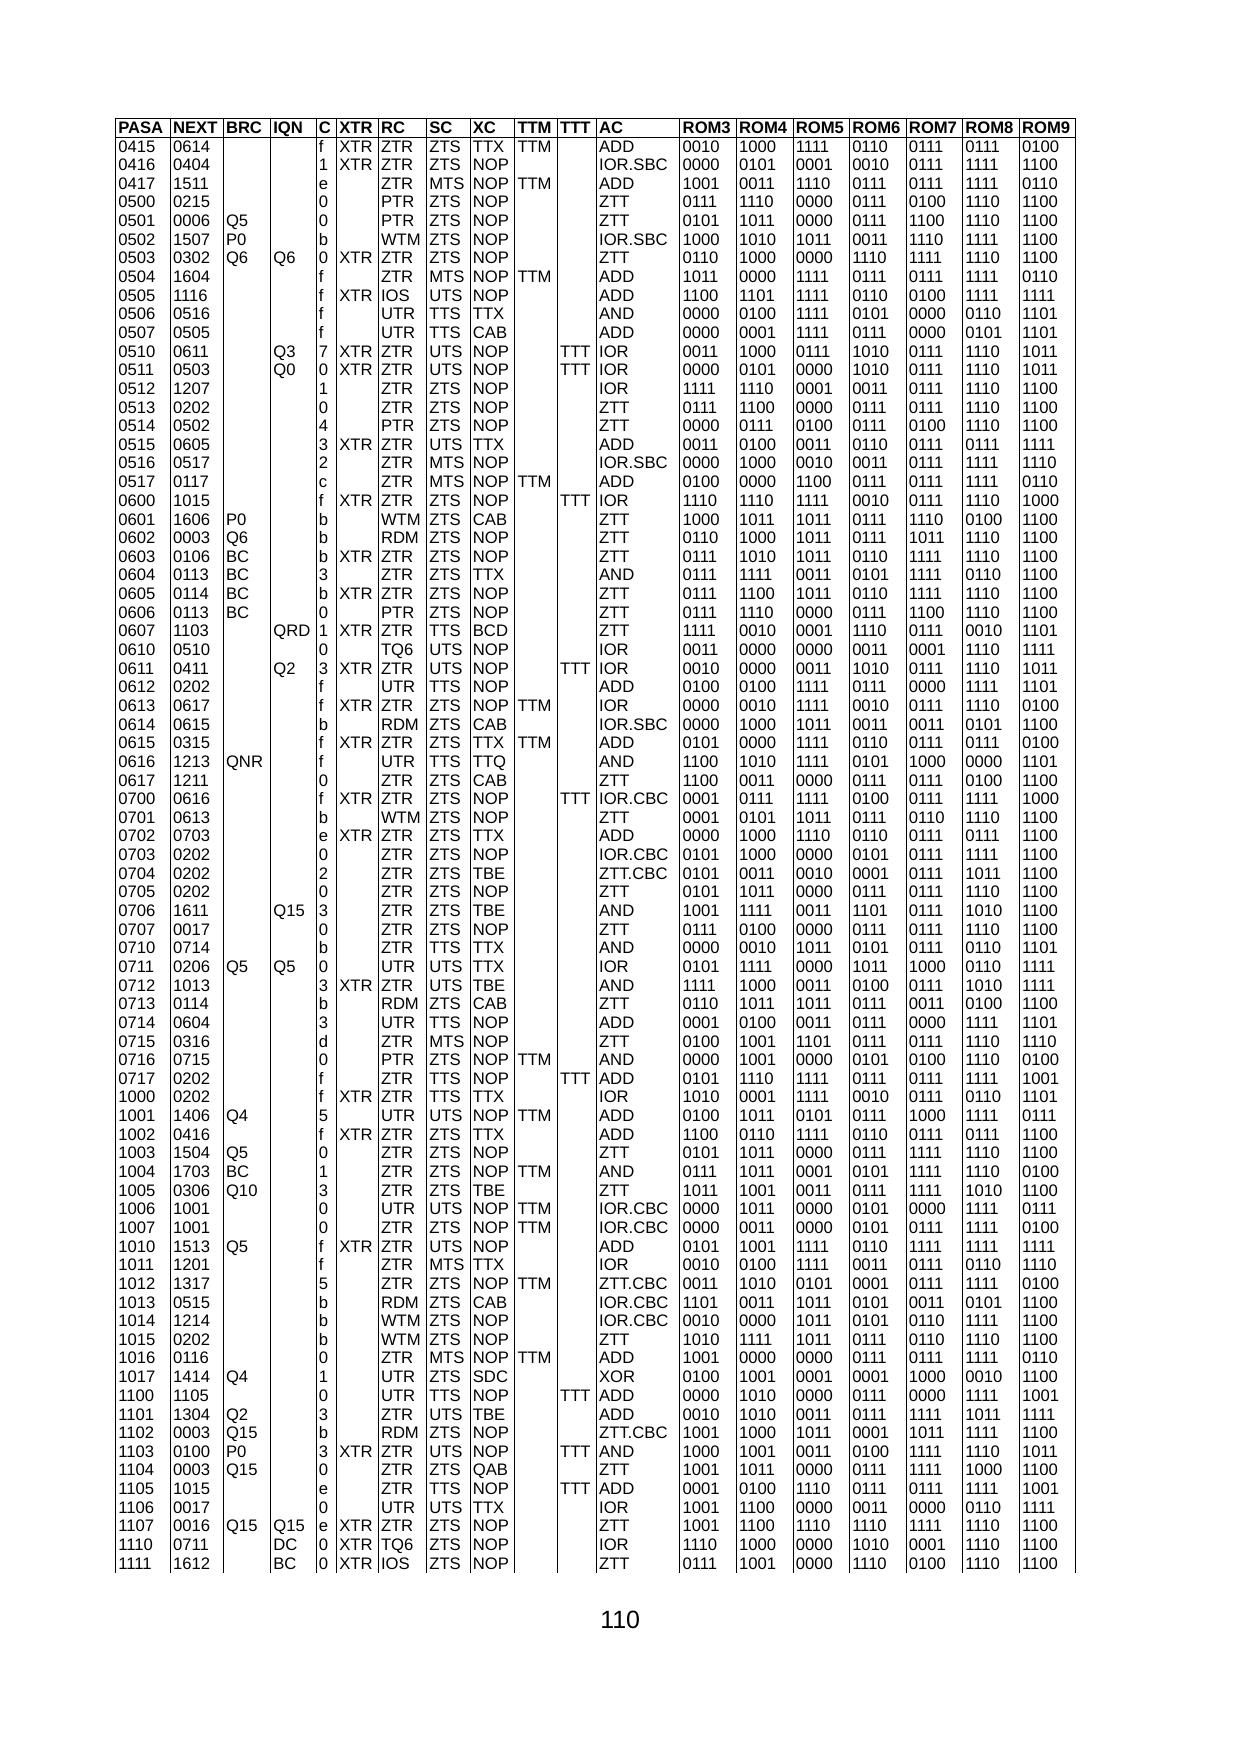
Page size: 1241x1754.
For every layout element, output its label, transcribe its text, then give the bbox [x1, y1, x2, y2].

table_cell ZTS [427, 1181, 470, 1200]
table_cell [224, 640, 270, 659]
table_cell 1100 [1020, 603, 1075, 622]
table_cell TTM [515, 138, 557, 156]
table_cell ADD [597, 323, 679, 342]
table_cell 0111 [850, 417, 906, 435]
table_cell [337, 473, 378, 491]
table_cell [558, 305, 596, 323]
table_cell [515, 790, 557, 808]
table_cell [337, 1386, 378, 1405]
table_cell IOR.SBC [597, 156, 679, 174]
table_cell 1000 [737, 715, 793, 733]
table_cell [515, 957, 557, 976]
table_cell 1111 [737, 901, 793, 920]
table_cell ZTR [379, 1349, 426, 1367]
table_cell [224, 417, 270, 435]
table_cell ZTS [427, 1163, 470, 1181]
table_cell XTR [337, 734, 378, 752]
table_cell NOP [471, 1144, 514, 1162]
table_cell ZTS [427, 771, 470, 789]
table_cell 0111 [907, 920, 962, 939]
table_cell [224, 286, 270, 305]
table_cell 0000 [680, 1386, 736, 1405]
table_cell 1111 [907, 1442, 962, 1461]
table_cell ZTT [597, 1517, 679, 1535]
table_cell ZTS [427, 211, 470, 230]
table_cell [515, 659, 557, 678]
table_cell [558, 1181, 596, 1200]
table_cell TTX [471, 305, 514, 323]
table_cell 1010 [680, 1330, 736, 1349]
table_cell 0000 [737, 734, 793, 752]
table_cell 0113 [171, 603, 223, 622]
table_cell NOP [471, 473, 514, 491]
table_cell 3 [317, 659, 336, 678]
table_cell WTM [379, 1312, 426, 1330]
table_cell [337, 510, 378, 528]
table_cell 0011 [907, 1293, 962, 1312]
table_cell 0110 [907, 1312, 962, 1330]
table_cell 1100 [1020, 230, 1075, 249]
table_cell ZTT [597, 584, 679, 603]
table_cell 0111 [737, 417, 793, 435]
table_cell ZTS [427, 1218, 470, 1237]
table_cell IOR [597, 491, 679, 510]
table_cell 1100 [1020, 1517, 1075, 1535]
table_cell [224, 678, 270, 696]
table_cell TTM [515, 268, 557, 286]
table_cell RDM [379, 529, 426, 547]
table_cell [271, 640, 316, 659]
table_cell 1111 [963, 1218, 1019, 1237]
table_cell 1116 [171, 286, 223, 305]
table_cell 1011 [116, 1256, 170, 1274]
table_cell 0613 [116, 696, 170, 715]
table_cell 1111 [1020, 640, 1075, 659]
table_cell ZTR [379, 566, 426, 584]
table_header ROM4 [737, 119, 793, 137]
table_cell 0111 [907, 473, 962, 491]
table_cell NOP [471, 1349, 514, 1367]
table_cell 0202 [171, 845, 223, 864]
table_cell [224, 454, 270, 472]
table_cell 0000 [907, 323, 962, 342]
table_cell 0101 [850, 1293, 906, 1312]
table_cell 0111 [680, 398, 736, 417]
table_cell 1406 [171, 1106, 223, 1125]
table_cell 0600 [116, 491, 170, 510]
table_cell 0011 [850, 454, 906, 472]
table_cell NOP [471, 1051, 514, 1069]
table_cell [271, 715, 316, 733]
table_cell 1100 [1020, 1181, 1075, 1200]
table_cell 1010 [737, 1274, 793, 1293]
table_cell ZTT [597, 1554, 679, 1573]
table_cell ZTS [427, 584, 470, 603]
table_cell 1611 [171, 901, 223, 920]
table_cell BC [224, 547, 270, 566]
table_cell 1703 [171, 1163, 223, 1181]
table_cell 1110 [963, 1442, 1019, 1461]
table_cell [515, 1069, 557, 1088]
table_cell TTS [427, 1013, 470, 1032]
table_cell 0011 [680, 640, 736, 659]
table_cell 0101 [680, 1144, 736, 1162]
table_cell 1100 [1020, 901, 1075, 920]
table_cell 0505 [116, 286, 170, 305]
table_cell 0111 [680, 566, 736, 584]
table_cell NOP [471, 1069, 514, 1088]
table_cell 0000 [794, 249, 849, 267]
table_cell 0000 [737, 473, 793, 491]
table_cell 1004 [116, 1163, 170, 1181]
table_cell 0716 [116, 1051, 170, 1069]
table_cell 0111 [680, 603, 736, 622]
table_cell 0111 [850, 1181, 906, 1200]
table_cell [224, 1125, 270, 1144]
table_cell 0010 [963, 622, 1019, 640]
table_cell [271, 1274, 316, 1293]
table_cell 0517 [171, 454, 223, 472]
table_cell 1100 [1020, 379, 1075, 398]
table_cell IOR [597, 1535, 679, 1554]
table_cell 1100 [1020, 864, 1075, 883]
table_cell f [317, 1237, 336, 1256]
table_cell [224, 398, 270, 417]
table_cell AND [597, 1163, 679, 1181]
table_cell [515, 305, 557, 323]
table_cell [515, 398, 557, 417]
table_cell 0101 [850, 845, 906, 864]
table_cell 1110 [963, 1330, 1019, 1349]
table_cell 1110 [737, 379, 793, 398]
table_cell [271, 995, 316, 1013]
table_cell [224, 901, 270, 920]
table_cell 0411 [171, 659, 223, 678]
table_cell 0316 [171, 1032, 223, 1051]
table_cell [224, 827, 270, 845]
table_cell 0001 [794, 156, 849, 174]
table_cell NOP [471, 883, 514, 901]
table_cell 1111 [680, 622, 736, 640]
table_cell 1100 [116, 1386, 170, 1405]
table_cell 0000 [680, 715, 736, 733]
table_cell 0000 [794, 1349, 849, 1367]
table_cell TTX [471, 1256, 514, 1274]
table_cell 1010 [737, 1405, 793, 1423]
table_cell ZTR [379, 1517, 426, 1535]
table_cell 0010 [850, 1088, 906, 1106]
table_cell 1110 [963, 249, 1019, 267]
table_cell 1111 [963, 1274, 1019, 1293]
table_cell 0110 [963, 566, 1019, 584]
table_cell 0110 [850, 584, 906, 603]
table_cell 1011 [737, 510, 793, 528]
table_cell CAB [471, 1293, 514, 1312]
table_cell 0 [317, 249, 336, 267]
table_cell [558, 193, 596, 211]
table_cell 1000 [737, 342, 793, 361]
table_cell UTR [379, 1368, 426, 1386]
table_cell [224, 715, 270, 733]
table_cell [515, 1442, 557, 1461]
table_cell 0111 [907, 398, 962, 417]
table_cell 1111 [963, 473, 1019, 491]
table_cell f [317, 678, 336, 696]
table_cell ZTR [379, 1256, 426, 1274]
table_cell 0000 [794, 1218, 849, 1237]
table_cell 0000 [794, 1535, 849, 1554]
table_cell ADD [597, 138, 679, 156]
table_cell 1111 [963, 1106, 1019, 1125]
table_cell 1111 [907, 1237, 962, 1256]
table_cell [558, 379, 596, 398]
table_cell XTR [337, 659, 378, 678]
table_cell [271, 1051, 316, 1069]
table_cell 0011 [794, 976, 849, 994]
table_cell [337, 864, 378, 883]
table_cell 1100 [1020, 398, 1075, 417]
table_cell 1000 [680, 510, 736, 528]
table_cell [271, 939, 316, 957]
table_cell [271, 491, 316, 510]
table_cell 0100 [1020, 1218, 1075, 1237]
table_cell 0100 [680, 1106, 736, 1125]
table_cell 0106 [171, 547, 223, 566]
table_cell 0011 [794, 566, 849, 584]
table_cell 1000 [1020, 491, 1075, 510]
table_cell 1111 [907, 566, 962, 584]
table_cell XTR [337, 361, 378, 379]
table_cell TTX [471, 939, 514, 957]
table_cell 1110 [963, 603, 1019, 622]
table_cell [224, 808, 270, 827]
table_cell TTT [558, 491, 596, 510]
table_cell Q5 [224, 957, 270, 976]
table_cell [224, 156, 270, 174]
table_cell XTR [337, 696, 378, 715]
table_cell 1110 [963, 1554, 1019, 1573]
table_cell RDM [379, 715, 426, 733]
table_cell Q5 [224, 1237, 270, 1256]
table_header BRC [224, 119, 270, 137]
table_cell 0101 [963, 1293, 1019, 1312]
table_cell MTS [427, 1032, 470, 1051]
table_cell 1111 [794, 323, 849, 342]
table_cell 1111 [680, 379, 736, 398]
table_cell UTS [427, 435, 470, 454]
table_cell 1001 [737, 1442, 793, 1461]
table_cell BCD [471, 622, 514, 640]
table_cell ZTR [379, 883, 426, 901]
table_cell 1101 [116, 1405, 170, 1423]
table_cell 0001 [794, 1163, 849, 1181]
table_cell 0000 [680, 361, 736, 379]
table_cell 0111 [850, 920, 906, 939]
table_cell NOP [471, 156, 514, 174]
table_cell 0111 [907, 138, 962, 156]
table_cell AND [597, 939, 679, 957]
table_cell 1606 [171, 510, 223, 528]
table_cell [337, 995, 378, 1013]
table_cell 1207 [171, 379, 223, 398]
table_cell 1100 [680, 286, 736, 305]
table_cell ZTT [597, 920, 679, 939]
table_cell 1011 [737, 1106, 793, 1125]
table_cell 1102 [116, 1424, 170, 1442]
table_cell [271, 771, 316, 789]
table_cell 0101 [680, 845, 736, 864]
table_cell 1010 [963, 901, 1019, 920]
table_cell 0101 [850, 752, 906, 771]
table_cell 0011 [794, 1405, 849, 1423]
table_cell ADD [597, 1106, 679, 1125]
table_cell e [317, 1517, 336, 1535]
table_cell 1001 [680, 1424, 736, 1442]
table_cell 0111 [907, 1349, 962, 1367]
table_cell 1001 [680, 1461, 736, 1479]
table_cell 1105 [171, 1386, 223, 1405]
table_cell 1111 [907, 547, 962, 566]
table_cell [515, 1013, 557, 1032]
table_cell IOR [597, 640, 679, 659]
table_cell NOP [471, 342, 514, 361]
table_cell 1110 [963, 808, 1019, 827]
table_cell 1110 [850, 1554, 906, 1573]
table_cell 1000 [116, 1088, 170, 1106]
table_cell [515, 1293, 557, 1312]
table_cell IOR [597, 1256, 679, 1274]
table_cell 1511 [171, 174, 223, 193]
table_cell 0111 [907, 1125, 962, 1144]
table_cell NOP [471, 584, 514, 603]
table_cell [224, 771, 270, 789]
table_cell 0011 [850, 379, 906, 398]
table_cell [558, 995, 596, 1013]
table_cell 0111 [1020, 1106, 1075, 1125]
table_cell [515, 491, 557, 510]
table_cell 0714 [116, 1013, 170, 1032]
table_cell 0512 [116, 379, 170, 398]
table_cell 0101 [850, 1218, 906, 1237]
table_cell [224, 473, 270, 491]
table_cell 1110 [680, 1535, 736, 1554]
table_cell 0707 [116, 920, 170, 939]
table_cell 0100 [737, 305, 793, 323]
table_cell ZTT [597, 1144, 679, 1162]
table_cell [558, 883, 596, 901]
table_cell 0513 [116, 398, 170, 417]
table_cell ZTR [379, 1088, 426, 1106]
table_cell 0 [317, 603, 336, 622]
table_cell ZTR [379, 547, 426, 566]
table_cell ZTT [597, 603, 679, 622]
table_cell [558, 1293, 596, 1312]
table_cell [224, 864, 270, 883]
table_cell TTX [471, 827, 514, 845]
table_cell TTM [515, 174, 557, 193]
table_cell NOP [471, 193, 514, 211]
table_cell 1111 [116, 1554, 170, 1573]
table_cell 1010 [737, 230, 793, 249]
table_cell CAB [471, 323, 514, 342]
table_cell [515, 1535, 557, 1554]
table_cell ADD [597, 1405, 679, 1423]
table_cell SDC [471, 1368, 514, 1386]
table_cell IOR.SBC [597, 454, 679, 472]
table_cell IOR [597, 379, 679, 398]
table_cell NOP [471, 1032, 514, 1051]
table_cell ZTS [427, 156, 470, 174]
table_cell IOR.CBC [597, 1293, 679, 1312]
table_cell 0416 [171, 1125, 223, 1144]
table_cell [271, 845, 316, 864]
table_cell 0510 [116, 342, 170, 361]
table_cell f [317, 752, 336, 771]
table_cell 1110 [963, 584, 1019, 603]
table_cell [558, 1498, 596, 1517]
table_cell 1016 [116, 1349, 170, 1367]
table_cell [337, 1312, 378, 1330]
table_cell 0111 [850, 268, 906, 286]
table_cell 1 [317, 1163, 336, 1181]
table_cell 0101 [850, 566, 906, 584]
table_cell [558, 547, 596, 566]
table_cell 0111 [850, 510, 906, 528]
table_cell [337, 752, 378, 771]
table_cell 0110 [907, 1330, 962, 1349]
table_cell 0113 [171, 566, 223, 584]
table_cell 0101 [794, 1274, 849, 1293]
table_cell [224, 342, 270, 361]
table_cell 0111 [850, 603, 906, 622]
table_cell [271, 529, 316, 547]
table_cell 1111 [737, 566, 793, 584]
table_cell 1001 [737, 1554, 793, 1573]
table_cell [337, 454, 378, 472]
table_cell [224, 1554, 270, 1573]
table_cell 1111 [963, 1200, 1019, 1218]
table_cell 0602 [116, 529, 170, 547]
table_cell [271, 1069, 316, 1088]
table_cell XTR [337, 622, 378, 640]
table_cell [515, 715, 557, 733]
table_cell TTT [558, 1386, 596, 1405]
table_cell 0111 [907, 1088, 962, 1106]
table_cell f [317, 491, 336, 510]
table_cell 0110 [907, 808, 962, 827]
table_cell 1111 [794, 491, 849, 510]
table_cell UTS [427, 1405, 470, 1423]
table_cell [224, 1256, 270, 1274]
table_cell 1100 [1020, 1461, 1075, 1479]
table_cell 1100 [737, 398, 793, 417]
table_cell [558, 715, 596, 733]
table_cell [515, 1237, 557, 1256]
table_cell [515, 901, 557, 920]
table_cell 0000 [794, 193, 849, 211]
table_cell [558, 1088, 596, 1106]
table_cell 0010 [680, 659, 736, 678]
table_cell 0110 [850, 286, 906, 305]
table_cell UTS [427, 342, 470, 361]
table_cell 0100 [737, 1256, 793, 1274]
table_cell 0101 [850, 1163, 906, 1181]
table_cell 1111 [907, 1181, 962, 1200]
table_cell 1100 [1020, 566, 1075, 584]
table_header C [317, 119, 336, 137]
table_cell 0111 [850, 323, 906, 342]
table_cell [558, 920, 596, 939]
table_cell 0110 [680, 249, 736, 267]
table_cell 1010 [963, 976, 1019, 994]
table_cell ZTT [597, 510, 679, 528]
table_cell 0000 [794, 883, 849, 901]
table_cell [515, 211, 557, 230]
table_cell 0000 [794, 361, 849, 379]
table_cell TTT [558, 361, 596, 379]
table_cell UTS [427, 1106, 470, 1125]
table_cell 1110 [963, 193, 1019, 211]
table_cell 0 [317, 1461, 336, 1479]
table_cell [337, 1461, 378, 1479]
table_cell 0001 [850, 1368, 906, 1386]
table_cell [558, 286, 596, 305]
table_cell 0111 [850, 1386, 906, 1405]
table_cell 1111 [963, 1312, 1019, 1330]
table_cell ZTS [427, 734, 470, 752]
table_cell 1111 [907, 1517, 962, 1535]
table_cell 0111 [850, 1349, 906, 1367]
table_cell TBE [471, 901, 514, 920]
table_cell Q0 [271, 361, 316, 379]
table_cell NOP [471, 1479, 514, 1498]
table_cell MTS [427, 174, 470, 193]
table_cell 0110 [963, 1256, 1019, 1274]
table_cell b [317, 995, 336, 1013]
table_cell 0111 [850, 883, 906, 901]
table_cell f [317, 1256, 336, 1274]
table_cell 0417 [116, 174, 170, 193]
table_cell ZTR [379, 174, 426, 193]
table_cell ADD [597, 1349, 679, 1367]
table_cell 0000 [680, 323, 736, 342]
table_cell [224, 659, 270, 678]
table_cell NOP [471, 1237, 514, 1256]
table_cell NOP [471, 1218, 514, 1237]
table_cell [337, 640, 378, 659]
table_cell [224, 1218, 270, 1237]
table_cell TTS [427, 1386, 470, 1405]
table_cell 0111 [850, 1461, 906, 1479]
table_cell 1110 [907, 510, 962, 528]
table_cell 1111 [1020, 957, 1075, 976]
table_cell 0 [317, 845, 336, 864]
table_cell 1101 [1020, 1088, 1075, 1106]
table_cell NOP [471, 1274, 514, 1293]
table_cell 0016 [171, 1517, 223, 1535]
table_cell f [317, 1125, 336, 1144]
table_cell [224, 883, 270, 901]
table_cell 1011 [794, 1424, 849, 1442]
table_cell [337, 1256, 378, 1274]
table_cell 0010 [850, 156, 906, 174]
table_cell 0111 [907, 622, 962, 640]
table_cell ZTR [379, 454, 426, 472]
table_cell ZTS [427, 920, 470, 939]
table_cell 0011 [907, 715, 962, 733]
table_cell PTR [379, 211, 426, 230]
table_cell ZTS [427, 379, 470, 398]
table_cell 0100 [850, 976, 906, 994]
table_cell MTS [427, 473, 470, 491]
table_cell 1101 [1020, 678, 1075, 696]
table_cell Q15 [224, 1461, 270, 1479]
table_cell 0100 [907, 193, 962, 211]
table_cell PTR [379, 417, 426, 435]
table_cell 0000 [794, 957, 849, 976]
table_cell [337, 1368, 378, 1386]
table_cell 0000 [680, 827, 736, 845]
table_cell 1111 [794, 268, 849, 286]
table_cell 0703 [116, 845, 170, 864]
table_cell TBE [471, 976, 514, 994]
table_cell 0110 [680, 995, 736, 1013]
table_cell [271, 417, 316, 435]
table_cell [558, 696, 596, 715]
table_cell 1101 [794, 1032, 849, 1051]
table_cell ZTS [427, 1051, 470, 1069]
table_cell 3 [317, 1405, 336, 1423]
table_cell [558, 640, 596, 659]
table_cell f [317, 305, 336, 323]
table_cell 1110 [963, 379, 1019, 398]
table_cell [337, 174, 378, 193]
table_cell MTS [427, 1256, 470, 1274]
table_header ROM8 [963, 119, 1019, 137]
table_cell ZTT [597, 1181, 679, 1200]
table_cell 1011 [907, 1424, 962, 1442]
table_cell ZTS [427, 566, 470, 584]
table_cell 1110 [963, 1517, 1019, 1535]
table_cell 1101 [1020, 622, 1075, 640]
table_cell 1100 [1020, 808, 1075, 827]
table_cell 0714 [171, 939, 223, 957]
table_cell 1110 [963, 398, 1019, 417]
table_cell 0111 [907, 790, 962, 808]
table_cell 0000 [794, 1051, 849, 1069]
table_cell UTR [379, 957, 426, 976]
table_cell ZTS [427, 1554, 470, 1573]
table_cell TTM [515, 1106, 557, 1125]
table_cell 1110 [963, 696, 1019, 715]
table_cell ZTS [427, 510, 470, 528]
table_cell 0101 [850, 939, 906, 957]
table_cell ZTS [427, 249, 470, 267]
table_cell [224, 1330, 270, 1349]
table_cell 0111 [850, 398, 906, 417]
table_cell 0011 [737, 864, 793, 883]
table_cell 1001 [171, 1200, 223, 1218]
table_cell 0010 [737, 939, 793, 957]
table_cell [224, 138, 270, 156]
table_cell 0001 [907, 640, 962, 659]
table_cell UTR [379, 323, 426, 342]
table_cell [271, 603, 316, 622]
table_cell [515, 249, 557, 267]
table_cell 0114 [171, 995, 223, 1013]
table_cell 0505 [171, 323, 223, 342]
table_cell ZTS [427, 230, 470, 249]
table_cell 1001 [680, 901, 736, 920]
table_cell 4 [317, 417, 336, 435]
table_cell [515, 976, 557, 994]
table_cell TTX [471, 566, 514, 584]
table_cell ZTS [427, 547, 470, 566]
table_cell 1111 [963, 1424, 1019, 1442]
table_cell 0111 [907, 901, 962, 920]
table_cell 0000 [794, 640, 849, 659]
table_cell [558, 939, 596, 957]
table_cell IOR.SBC [597, 230, 679, 249]
table_cell 0111 [850, 174, 906, 193]
table_cell 2 [317, 454, 336, 472]
table_cell [337, 808, 378, 827]
table_cell [271, 976, 316, 994]
table_cell TBE [471, 1405, 514, 1423]
table_cell 0006 [171, 211, 223, 230]
table_cell 0510 [171, 640, 223, 659]
table_cell 0101 [794, 1106, 849, 1125]
table_cell 0001 [794, 379, 849, 398]
table_cell 0111 [907, 174, 962, 193]
table_cell [558, 1237, 596, 1256]
table_cell 0611 [116, 659, 170, 678]
table_cell [271, 1256, 316, 1274]
table_cell [558, 1330, 596, 1349]
table_cell 0710 [116, 939, 170, 957]
table_cell 1100 [737, 584, 793, 603]
table_cell 0001 [680, 1013, 736, 1032]
table_cell 0101 [737, 361, 793, 379]
table_cell 1000 [737, 1535, 793, 1554]
table_cell Q15 [271, 901, 316, 920]
table_cell [271, 1181, 316, 1200]
table_cell ZTS [427, 138, 470, 156]
table_cell 1110 [737, 491, 793, 510]
table_cell 5 [317, 1106, 336, 1125]
table_cell [271, 1386, 316, 1405]
table_cell ZTS [427, 491, 470, 510]
table_cell 0 [317, 211, 336, 230]
table_cell 1111 [794, 1088, 849, 1106]
table_cell ZTT [597, 249, 679, 267]
table_cell 0110 [850, 547, 906, 566]
table_header XC [471, 119, 514, 137]
table_cell 1100 [1020, 771, 1075, 789]
table_header TTT [558, 119, 596, 137]
table_cell 0616 [171, 790, 223, 808]
table_cell ZTS [427, 1461, 470, 1479]
table_cell 1110 [737, 1069, 793, 1088]
table_cell 0100 [171, 1442, 223, 1461]
table_cell [337, 1405, 378, 1423]
table_cell [558, 211, 596, 230]
table_cell 1110 [963, 211, 1019, 230]
table_cell 0315 [171, 734, 223, 752]
table_cell [271, 138, 316, 156]
table_cell UTS [427, 1498, 470, 1517]
table_cell ZTS [427, 901, 470, 920]
table_cell f [317, 323, 336, 342]
table_cell 1111 [794, 1237, 849, 1256]
table_cell 0111 [963, 138, 1019, 156]
table_cell 1100 [1020, 584, 1075, 603]
table_cell 0011 [737, 771, 793, 789]
table_cell 1000 [737, 845, 793, 864]
table_cell 1111 [963, 268, 1019, 286]
table_cell CAB [471, 715, 514, 733]
table_cell 0100 [1020, 138, 1075, 156]
table_cell 0100 [907, 286, 962, 305]
table_cell 0000 [680, 417, 736, 435]
table_cell 0100 [963, 510, 1019, 528]
table_cell 0614 [171, 138, 223, 156]
table_cell 0111 [907, 156, 962, 174]
table_cell 0000 [794, 1554, 849, 1573]
table_cell [337, 715, 378, 733]
table_cell NOP [471, 1312, 514, 1330]
table_cell 0100 [850, 1442, 906, 1461]
table_cell [515, 1386, 557, 1405]
table_cell XTR [337, 976, 378, 994]
table_cell XTR [337, 491, 378, 510]
table_cell ZTT [597, 1330, 679, 1349]
table_cell 0110 [1020, 1349, 1075, 1367]
table_cell [271, 211, 316, 230]
table_cell 0010 [680, 1405, 736, 1423]
table_cell 1211 [171, 771, 223, 789]
table_cell XTR [337, 249, 378, 267]
table_cell UTR [379, 1498, 426, 1517]
table_cell RDM [379, 1293, 426, 1312]
table_cell 1111 [737, 1330, 793, 1349]
table_cell b [317, 1293, 336, 1312]
table_cell [271, 1088, 316, 1106]
table_cell 7 [317, 342, 336, 361]
table_cell UTS [427, 640, 470, 659]
table_cell [515, 230, 557, 249]
table_cell [337, 417, 378, 435]
table_cell [515, 193, 557, 211]
table_cell 1011 [794, 995, 849, 1013]
table_cell 1000 [737, 1424, 793, 1442]
table_cell [558, 976, 596, 994]
table_cell 1001 [737, 1051, 793, 1069]
table_cell 1104 [116, 1461, 170, 1479]
table_cell 1110 [1020, 454, 1075, 472]
table_cell 1100 [1020, 1293, 1075, 1312]
table_cell ZTS [427, 883, 470, 901]
table_cell 1000 [737, 249, 793, 267]
table_cell 1103 [171, 622, 223, 640]
table_cell [224, 790, 270, 808]
table_cell 0703 [171, 827, 223, 845]
table_cell 1110 [963, 640, 1019, 659]
table_cell 0605 [116, 584, 170, 603]
table_cell 1011 [737, 883, 793, 901]
table_cell 1000 [907, 957, 962, 976]
table_cell ZTT.CBC [597, 864, 679, 883]
table_cell 1011 [794, 510, 849, 528]
table_cell 1011 [737, 1461, 793, 1479]
table_cell 0111 [907, 659, 962, 678]
table_cell TTS [427, 939, 470, 957]
table_cell 0114 [171, 584, 223, 603]
table_cell [558, 1405, 596, 1423]
table_cell 0000 [680, 939, 736, 957]
table_cell 0110 [963, 1088, 1019, 1106]
table_cell IOR.CBC [597, 1312, 679, 1330]
table_cell 1010 [850, 361, 906, 379]
table_cell [224, 1069, 270, 1088]
table_cell 1111 [963, 454, 1019, 472]
table_cell 0615 [171, 715, 223, 733]
table_cell CAB [471, 510, 514, 528]
table_cell AND [597, 305, 679, 323]
table_cell [515, 435, 557, 454]
table_cell Q4 [224, 1368, 270, 1386]
table_header ROM5 [794, 119, 849, 137]
table_cell 0111 [737, 790, 793, 808]
table_cell 3 [317, 976, 336, 994]
table_header XTR [337, 119, 378, 137]
table_cell [515, 1461, 557, 1479]
table_cell [271, 1237, 316, 1256]
table_cell [224, 1088, 270, 1106]
table_cell 0111 [907, 1032, 962, 1051]
table_cell 1100 [1020, 1330, 1075, 1349]
table_cell 1000 [1020, 790, 1075, 808]
table_cell [558, 138, 596, 156]
table_cell NOP [471, 249, 514, 267]
table_cell NOP [471, 1517, 514, 1535]
table_cell 0 [317, 1554, 336, 1573]
table_header SC [427, 119, 470, 137]
table_cell RDM [379, 1424, 426, 1442]
table_cell 0111 [850, 1330, 906, 1349]
table_cell AND [597, 976, 679, 994]
table_cell [515, 808, 557, 827]
table_cell [271, 696, 316, 715]
table_cell 0612 [116, 678, 170, 696]
table_cell ZTT [597, 1461, 679, 1479]
table_cell [515, 1032, 557, 1051]
table_cell [271, 1106, 316, 1125]
table_cell [515, 1144, 557, 1162]
table_cell 1110 [963, 491, 1019, 510]
table_cell XTR [337, 1442, 378, 1461]
table_cell [271, 473, 316, 491]
table_cell 1100 [1020, 1312, 1075, 1330]
table_cell [515, 417, 557, 435]
table_cell NOP [471, 603, 514, 622]
table_cell ZTS [427, 1517, 470, 1535]
table_cell TTM [515, 734, 557, 752]
table_cell 0110 [1020, 268, 1075, 286]
table_cell [558, 566, 596, 584]
table_cell UTR [379, 1386, 426, 1405]
table_cell 1 [317, 622, 336, 640]
table_cell [515, 323, 557, 342]
table_cell [515, 547, 557, 566]
table_cell ZTS [427, 1330, 470, 1349]
table_cell NOP [471, 211, 514, 230]
table_cell 0 [317, 1498, 336, 1517]
table_cell 0501 [116, 211, 170, 230]
table_cell ZTR [379, 1461, 426, 1479]
table_cell 1100 [1020, 156, 1075, 174]
table_cell [515, 1479, 557, 1498]
table_cell 1010 [850, 1535, 906, 1554]
table_cell ZTR [379, 1274, 426, 1293]
table_cell e [317, 174, 336, 193]
table_cell [271, 1013, 316, 1032]
table_cell [224, 845, 270, 864]
table_cell 0715 [171, 1051, 223, 1069]
table_cell [558, 901, 596, 920]
table_cell ZTR [379, 939, 426, 957]
table_cell Q2 [224, 1405, 270, 1423]
table_cell [337, 845, 378, 864]
table_cell TTS [427, 305, 470, 323]
table_cell 0110 [680, 529, 736, 547]
table_cell 1111 [794, 1069, 849, 1088]
table_cell 1011 [1020, 361, 1075, 379]
table_cell [224, 920, 270, 939]
table_cell 1001 [171, 1218, 223, 1237]
table_cell 3 [317, 901, 336, 920]
table_cell PTR [379, 193, 426, 211]
table_cell 0011 [794, 1442, 849, 1461]
table_cell 1000 [737, 454, 793, 472]
table_cell [337, 1200, 378, 1218]
table_cell 1011 [794, 584, 849, 603]
table_cell TTS [427, 1479, 470, 1498]
table_cell [515, 1312, 557, 1330]
table_cell 1001 [1020, 1069, 1075, 1088]
table_cell b [317, 1312, 336, 1330]
table_cell TTS [427, 1069, 470, 1088]
table_cell ZTR [379, 1237, 426, 1256]
table_cell 0604 [116, 566, 170, 584]
table_cell AND [597, 752, 679, 771]
table_cell 0502 [171, 417, 223, 435]
table_cell NOP [471, 1106, 514, 1125]
table_cell IOR.CBC [597, 790, 679, 808]
table_cell f [317, 696, 336, 715]
table_cell f [317, 790, 336, 808]
table_cell 0000 [907, 1386, 962, 1405]
table_cell Q5 [224, 211, 270, 230]
table_cell 1011 [850, 957, 906, 976]
table_cell [558, 323, 596, 342]
table_cell 1317 [171, 1274, 223, 1293]
table_cell [224, 1274, 270, 1293]
table_cell 0003 [171, 1461, 223, 1479]
table_cell 1110 [963, 417, 1019, 435]
table_cell 1111 [794, 752, 849, 771]
table_cell 0101 [963, 323, 1019, 342]
table_cell 0000 [680, 454, 736, 472]
table_cell [224, 995, 270, 1013]
table_cell ZTR [379, 156, 426, 174]
table_cell 0101 [737, 156, 793, 174]
table_cell 0000 [907, 1013, 962, 1032]
table_cell 1111 [963, 1386, 1019, 1405]
table_cell [558, 678, 596, 696]
table_cell DC [271, 1535, 316, 1554]
table_cell [558, 603, 596, 622]
table_cell 1011 [794, 547, 849, 566]
table_cell ZTR [379, 864, 426, 883]
table_cell ZTS [427, 696, 470, 715]
table_cell 0110 [850, 138, 906, 156]
table_cell [337, 1349, 378, 1367]
table_cell BC [224, 566, 270, 584]
table_cell 0202 [171, 883, 223, 901]
table_cell 1111 [963, 174, 1019, 193]
table_cell [271, 1125, 316, 1144]
table_cell [271, 808, 316, 827]
table_cell NOP [471, 1424, 514, 1442]
table_cell 0011 [680, 435, 736, 454]
table_cell 0000 [680, 1200, 736, 1218]
table_cell [558, 1163, 596, 1181]
table_cell Q5 [271, 957, 316, 976]
table_cell 1101 [737, 286, 793, 305]
table_cell 0111 [907, 435, 962, 454]
table_cell 0111 [680, 193, 736, 211]
table_cell ADD [597, 1479, 679, 1498]
table_cell 3 [317, 435, 336, 454]
table_cell [515, 156, 557, 174]
table_cell 0100 [1020, 1051, 1075, 1069]
table_cell XTR [337, 1554, 378, 1573]
table_cell [558, 473, 596, 491]
table_cell IOR.CBC [597, 1200, 679, 1218]
table_cell XTR [337, 286, 378, 305]
table_cell 0110 [737, 1125, 793, 1144]
table_cell 0 [317, 920, 336, 939]
table_cell 0110 [850, 827, 906, 845]
table_cell 0 [317, 1535, 336, 1554]
table_cell XTR [337, 1237, 378, 1256]
table_cell 1011 [1020, 342, 1075, 361]
table_cell ZTR [379, 1125, 426, 1144]
table_cell Q4 [224, 1106, 270, 1125]
table_cell 0514 [116, 417, 170, 435]
table_cell TTQ [471, 752, 514, 771]
table_cell 1100 [794, 473, 849, 491]
table_cell [337, 1106, 378, 1125]
table_cell [558, 268, 596, 286]
table_cell TTS [427, 752, 470, 771]
table_cell [271, 1349, 316, 1367]
table_cell 0 [317, 361, 336, 379]
table_cell 1000 [963, 1461, 1019, 1479]
table_cell 1110 [963, 1535, 1019, 1554]
table_cell [337, 268, 378, 286]
table_cell [515, 286, 557, 305]
table_cell 1000 [680, 230, 736, 249]
table_cell 1010 [737, 752, 793, 771]
table_cell IOR [597, 1088, 679, 1106]
table_cell 1110 [116, 1535, 170, 1554]
table_cell [337, 1330, 378, 1349]
table_cell [515, 529, 557, 547]
table_cell 0010 [850, 696, 906, 715]
table_cell 0001 [737, 1088, 793, 1106]
table_cell 1013 [116, 1293, 170, 1312]
table_cell [271, 454, 316, 472]
table_cell MTS [427, 1349, 470, 1367]
table_cell 1100 [737, 1498, 793, 1517]
table_cell [271, 883, 316, 901]
table_cell 0516 [171, 305, 223, 323]
table_cell 1111 [680, 976, 736, 994]
table_cell [558, 957, 596, 976]
table_cell 1011 [794, 1330, 849, 1349]
table_cell 0111 [907, 939, 962, 957]
table_cell 1011 [907, 529, 962, 547]
table_cell 1111 [963, 1069, 1019, 1088]
table_cell ZTT [597, 808, 679, 827]
table_cell [337, 901, 378, 920]
table_cell [271, 1442, 316, 1461]
table_cell 1111 [794, 734, 849, 752]
table_cell 1 [317, 156, 336, 174]
table_cell 1110 [963, 1051, 1019, 1069]
table_cell f [317, 138, 336, 156]
table_cell 1110 [963, 883, 1019, 901]
table_cell ZTS [427, 864, 470, 883]
table_cell [515, 771, 557, 789]
table_cell NOP [471, 1386, 514, 1405]
table_cell 0711 [116, 957, 170, 976]
table_cell TTT [558, 1069, 596, 1088]
table_cell [515, 1125, 557, 1144]
table_cell 0011 [850, 1498, 906, 1517]
table_cell [224, 379, 270, 398]
table_cell ADD [597, 174, 679, 193]
table_cell [271, 547, 316, 566]
table_cell 0011 [850, 715, 906, 733]
table_cell [224, 268, 270, 286]
table_cell 1011 [794, 715, 849, 733]
table_cell 1006 [116, 1200, 170, 1218]
table_cell QRD [271, 622, 316, 640]
table_cell 1110 [963, 1032, 1019, 1051]
table_cell [515, 1424, 557, 1442]
table_cell 1 [317, 1368, 336, 1386]
table_cell IOR [597, 696, 679, 715]
table_cell 0017 [171, 1498, 223, 1517]
table_cell [271, 827, 316, 845]
table_cell 3 [317, 1181, 336, 1200]
table_cell [224, 1312, 270, 1330]
table_cell [558, 827, 596, 845]
table_cell Q15 [224, 1517, 270, 1535]
table_cell NOP [471, 808, 514, 827]
table_cell 0111 [907, 1069, 962, 1088]
table_cell ZTR [379, 1163, 426, 1181]
table_cell 1111 [794, 305, 849, 323]
table_cell 1111 [794, 286, 849, 305]
table_cell 1110 [963, 342, 1019, 361]
table_cell ZTT [597, 211, 679, 230]
table_cell [515, 1517, 557, 1535]
table_cell 1110 [963, 361, 1019, 379]
table_cell 0110 [850, 734, 906, 752]
table_cell Q15 [271, 1517, 316, 1535]
table_cell [337, 1069, 378, 1088]
table_cell 1007 [116, 1218, 170, 1237]
table_cell 0111 [680, 547, 736, 566]
table_cell 1110 [963, 529, 1019, 547]
table_cell 0 [317, 398, 336, 417]
table_cell 0117 [171, 473, 223, 491]
table_cell [271, 379, 316, 398]
table_cell NOP [471, 1535, 514, 1554]
table_cell 0110 [963, 957, 1019, 976]
table_cell 1504 [171, 1144, 223, 1162]
table_cell XTR [337, 584, 378, 603]
table_cell 1100 [1020, 547, 1075, 566]
table_cell 0003 [171, 529, 223, 547]
table_cell ZTS [427, 398, 470, 417]
table_cell f [317, 734, 336, 752]
table_cell [224, 1200, 270, 1218]
table_cell UTS [427, 659, 470, 678]
table_cell 1111 [794, 790, 849, 808]
table_cell 0000 [794, 398, 849, 417]
table_cell 0503 [171, 361, 223, 379]
table_cell [271, 305, 316, 323]
table_cell 0100 [850, 790, 906, 808]
table_cell 0111 [963, 435, 1019, 454]
table_cell TTM [515, 1349, 557, 1367]
table_cell [558, 1256, 596, 1274]
table_cell 0000 [794, 1498, 849, 1517]
table_cell 0000 [794, 1386, 849, 1405]
table_cell 0610 [116, 640, 170, 659]
table_cell [224, 361, 270, 379]
table_cell 0000 [794, 603, 849, 622]
table_cell b [317, 1424, 336, 1442]
table_cell 1110 [794, 1479, 849, 1498]
table_cell 1111 [1020, 1405, 1075, 1423]
table_cell ADD [597, 1069, 679, 1088]
table_cell 1100 [1020, 249, 1075, 267]
table_cell ZTR [379, 249, 426, 267]
table_cell ZTR [379, 976, 426, 994]
table_cell ZTR [379, 491, 426, 510]
table_cell [271, 174, 316, 193]
table_cell 1001 [737, 1368, 793, 1386]
table_cell ZTR [379, 1218, 426, 1237]
table_cell [558, 1218, 596, 1237]
table_cell 1111 [794, 1125, 849, 1144]
table_cell 0613 [171, 808, 223, 827]
table_cell 1000 [737, 529, 793, 547]
table_cell 1100 [1020, 1125, 1075, 1144]
table_cell 1414 [171, 1368, 223, 1386]
table_cell 0706 [116, 901, 170, 920]
table_cell [558, 174, 596, 193]
table_cell [271, 1312, 316, 1330]
table_cell 0101 [680, 883, 736, 901]
table_cell 0001 [737, 323, 793, 342]
table_cell [558, 454, 596, 472]
table_cell ADD [597, 1013, 679, 1032]
table_cell 1014 [116, 1312, 170, 1330]
table_cell 1100 [1020, 1424, 1075, 1442]
table_cell 0404 [171, 156, 223, 174]
table_cell 1111 [907, 1144, 962, 1162]
table_cell [271, 510, 316, 528]
table_cell 1001 [737, 1181, 793, 1200]
table_cell P0 [224, 230, 270, 249]
table_cell 1100 [1020, 1554, 1075, 1573]
table_cell [515, 827, 557, 845]
table_cell 1001 [680, 1517, 736, 1535]
table_cell ZTR [379, 659, 426, 678]
table_cell PTR [379, 1051, 426, 1069]
table_cell 0202 [171, 864, 223, 883]
table_cell ZTS [427, 790, 470, 808]
table_cell 3 [317, 1442, 336, 1461]
table_cell [224, 193, 270, 211]
table_cell 1110 [1020, 1256, 1075, 1274]
table_cell [224, 1051, 270, 1069]
table_cell [337, 883, 378, 901]
table_cell TTM [515, 473, 557, 491]
table_cell [515, 1088, 557, 1106]
table_cell 0503 [116, 249, 170, 267]
table_cell 0206 [171, 957, 223, 976]
table_cell [515, 510, 557, 528]
table_header IQN [271, 119, 316, 137]
table_cell 0 [317, 1200, 336, 1218]
table_cell TBE [471, 864, 514, 883]
table_cell 1201 [171, 1256, 223, 1274]
table_cell 1101 [1020, 1013, 1075, 1032]
table_cell 0614 [116, 715, 170, 733]
table_cell 0000 [680, 1051, 736, 1069]
table_cell [558, 1051, 596, 1069]
table_cell ZTT.CBC [597, 1274, 679, 1293]
table_cell PTR [379, 603, 426, 622]
table_cell ZTS [427, 603, 470, 622]
table_cell 0111 [850, 1032, 906, 1051]
table_cell ZTS [427, 193, 470, 211]
table_cell 1111 [963, 845, 1019, 864]
table_cell 1101 [1020, 939, 1075, 957]
table_cell 0100 [737, 678, 793, 696]
table_cell [515, 1181, 557, 1200]
table_cell 0111 [850, 1479, 906, 1498]
table_cell [558, 845, 596, 864]
table_cell [271, 1218, 316, 1237]
table_cell ZTR [379, 827, 426, 845]
table_cell IOR.CBC [597, 1218, 679, 1237]
table_cell 0111 [907, 361, 962, 379]
table_cell [337, 398, 378, 417]
table_cell [558, 808, 596, 827]
table_cell c [317, 473, 336, 491]
table_cell 1103 [116, 1442, 170, 1461]
table_cell 0 [317, 1349, 336, 1367]
table_cell [271, 398, 316, 417]
table_cell 1101 [1020, 305, 1075, 323]
table_cell [271, 1479, 316, 1498]
table_cell BC [224, 603, 270, 622]
table_cell XTR [337, 547, 378, 566]
table_cell 1110 [907, 230, 962, 249]
table_cell ZTR [379, 1442, 426, 1461]
table_cell 0111 [850, 678, 906, 696]
table_cell 0001 [794, 622, 849, 640]
table_cell ZTT [597, 771, 679, 789]
table_cell IOR [597, 342, 679, 361]
table_cell 1111 [1020, 1237, 1075, 1256]
table_cell ZTS [427, 1125, 470, 1144]
table_cell MTS [427, 268, 470, 286]
table_cell 1100 [1020, 920, 1075, 939]
table_cell ADD [597, 1125, 679, 1144]
table_cell [558, 1274, 596, 1293]
table_cell XTR [337, 156, 378, 174]
table_cell 0001 [850, 1274, 906, 1293]
table_cell 0111 [907, 827, 962, 845]
table_cell 0 [317, 1218, 336, 1237]
table_cell 0010 [680, 138, 736, 156]
table_cell [271, 584, 316, 603]
table_cell NOP [471, 678, 514, 696]
table_cell [558, 398, 596, 417]
table_cell 1111 [794, 678, 849, 696]
table_cell 1612 [171, 1554, 223, 1573]
table_cell 0111 [907, 734, 962, 752]
table_cell 1000 [907, 752, 962, 771]
table_cell ZTR [379, 268, 426, 286]
table_cell 0110 [963, 1498, 1019, 1517]
table_cell 1111 [963, 678, 1019, 696]
table_cell 0000 [737, 1349, 793, 1367]
table_cell 0000 [737, 1312, 793, 1330]
table_cell 1100 [680, 752, 736, 771]
table_cell TTT [558, 790, 596, 808]
table_cell TTS [427, 323, 470, 342]
table_cell 0111 [907, 771, 962, 789]
table_cell UTS [427, 957, 470, 976]
table_cell 0101 [680, 1237, 736, 1256]
table_cell 1111 [794, 1256, 849, 1274]
table_cell 1111 [963, 1349, 1019, 1367]
table_cell 1015 [116, 1330, 170, 1349]
table_cell 1011 [737, 1144, 793, 1162]
table_cell 0111 [907, 1256, 962, 1274]
table_cell 0306 [171, 1181, 223, 1200]
table_cell NOP [471, 361, 514, 379]
table_cell 0011 [737, 1293, 793, 1312]
table_cell ZTS [427, 1312, 470, 1330]
table_cell [271, 323, 316, 342]
table_cell 0704 [116, 864, 170, 883]
table_cell 0416 [116, 156, 170, 174]
table_cell 1100 [1020, 193, 1075, 211]
table_cell 0101 [680, 1069, 736, 1088]
table_cell [515, 920, 557, 939]
table_cell [515, 1256, 557, 1274]
table_cell b [317, 808, 336, 827]
table_cell 0111 [907, 976, 962, 994]
table_cell 0111 [850, 1144, 906, 1162]
table_cell 0000 [907, 1498, 962, 1517]
table_cell TTM [515, 1218, 557, 1237]
table_cell [271, 1200, 316, 1218]
table_cell 0515 [116, 435, 170, 454]
table_cell 0111 [907, 864, 962, 883]
table_cell 0615 [116, 734, 170, 752]
table_cell f [317, 1088, 336, 1106]
table_cell 0111 [850, 211, 906, 230]
table_cell 0 [317, 1144, 336, 1162]
table_cell 1011 [794, 529, 849, 547]
table_cell [558, 435, 596, 454]
table_cell ZTR [379, 1181, 426, 1200]
table_cell 1106 [116, 1498, 170, 1517]
table_cell ZTS [427, 1535, 470, 1554]
table_cell 0000 [963, 752, 1019, 771]
table_cell [271, 1498, 316, 1517]
table_header ROM6 [850, 119, 906, 137]
table_cell d [317, 1032, 336, 1051]
table_cell [271, 230, 316, 249]
table_cell TTM [515, 1274, 557, 1293]
table_cell 0011 [850, 230, 906, 249]
table_cell 0712 [116, 976, 170, 994]
table_cell [515, 1330, 557, 1349]
table_cell 0100 [907, 1554, 962, 1573]
table_cell 0111 [850, 995, 906, 1013]
table_cell NOP [471, 491, 514, 510]
table_cell [337, 678, 378, 696]
table_header PASA [116, 119, 170, 137]
table_cell XTR [337, 1088, 378, 1106]
table_cell 0100 [737, 435, 793, 454]
table_cell [337, 1013, 378, 1032]
table_cell 0415 [116, 138, 170, 156]
table_cell 1111 [963, 790, 1019, 808]
table_cell 0111 [907, 1218, 962, 1237]
table_cell ADD [597, 286, 679, 305]
table_cell P0 [224, 510, 270, 528]
table_cell 3 [317, 566, 336, 584]
table_cell 0100 [1020, 734, 1075, 752]
table_cell XTR [337, 1517, 378, 1535]
table_cell [558, 1424, 596, 1442]
table_cell 1110 [1020, 1032, 1075, 1051]
table_cell [558, 1144, 596, 1162]
table_cell 1100 [1020, 827, 1075, 845]
table_cell Q10 [224, 1181, 270, 1200]
table_cell UTS [427, 976, 470, 994]
table_cell 0101 [963, 715, 1019, 733]
table_cell [558, 1535, 596, 1554]
table_cell [224, 976, 270, 994]
table_cell TTM [515, 696, 557, 715]
table_cell IOR.CBC [597, 845, 679, 864]
table_cell 0111 [907, 342, 962, 361]
table_cell ZTS [427, 827, 470, 845]
table_cell [224, 1013, 270, 1032]
table_cell 0000 [737, 268, 793, 286]
table_cell 0202 [171, 1069, 223, 1088]
table_cell 0511 [116, 361, 170, 379]
table_cell 0111 [907, 491, 962, 510]
table_cell 1010 [116, 1237, 170, 1256]
table_cell IOS [379, 1554, 426, 1573]
table_cell ZTS [427, 529, 470, 547]
table_cell 0000 [907, 1200, 962, 1218]
table_cell 0603 [116, 547, 170, 566]
table_cell 1110 [963, 659, 1019, 678]
table_cell ZTR [379, 398, 426, 417]
table_cell 0711 [171, 1535, 223, 1554]
table_cell [224, 622, 270, 640]
table_cell 0111 [963, 827, 1019, 845]
table_cell 1010 [737, 547, 793, 566]
table_cell 1110 [737, 193, 793, 211]
table_cell 1111 [963, 156, 1019, 174]
table_cell 5 [317, 1274, 336, 1293]
table_cell 1110 [850, 1517, 906, 1535]
table_cell 1111 [963, 286, 1019, 305]
table_cell [515, 1368, 557, 1386]
table_cell 1000 [737, 138, 793, 156]
table_cell 0 [317, 771, 336, 789]
table_cell ZTR [379, 790, 426, 808]
table_cell 0111 [1020, 1200, 1075, 1218]
table_cell 0011 [737, 1218, 793, 1237]
table_cell XTR [337, 342, 378, 361]
table_cell CAB [471, 995, 514, 1013]
table_cell 0111 [850, 193, 906, 211]
table_cell ZTR [379, 1032, 426, 1051]
table_cell NOP [471, 845, 514, 864]
table_cell ZTR [379, 734, 426, 752]
table_cell 0011 [680, 342, 736, 361]
table_cell NOP [471, 790, 514, 808]
table_cell [337, 603, 378, 622]
table_cell [558, 249, 596, 267]
table_cell [224, 1479, 270, 1498]
table_cell Q6 [224, 249, 270, 267]
table_cell [224, 323, 270, 342]
table_cell 0100 [963, 995, 1019, 1013]
table_cell 0507 [116, 323, 170, 342]
table_header AC [597, 119, 679, 137]
table_cell Q6 [271, 249, 316, 267]
table_cell QNR [224, 752, 270, 771]
table_cell 0515 [171, 1293, 223, 1312]
table_cell 0000 [794, 845, 849, 864]
table_cell TTM [515, 1200, 557, 1218]
table_cell [515, 883, 557, 901]
table_cell [337, 1051, 378, 1069]
table_cell XOR [597, 1368, 679, 1386]
table_cell 1111 [1020, 1498, 1075, 1517]
table_cell 0110 [1020, 473, 1075, 491]
table_cell ZTR [379, 584, 426, 603]
table_cell [271, 1330, 316, 1349]
table_cell [271, 920, 316, 939]
table_cell 1000 [737, 976, 793, 994]
table_cell NOP [471, 174, 514, 193]
table_cell WTM [379, 510, 426, 528]
table_cell 1111 [907, 1405, 962, 1423]
table_cell 1001 [680, 1349, 736, 1367]
table_cell 0011 [794, 901, 849, 920]
table_cell b [317, 510, 336, 528]
table_cell [337, 1181, 378, 1200]
table_cell 1100 [1020, 529, 1075, 547]
table_cell 0504 [116, 268, 170, 286]
table_cell 0000 [680, 305, 736, 323]
table_cell [271, 1461, 316, 1479]
table_cell [558, 1200, 596, 1218]
table_cell 1000 [680, 1442, 736, 1461]
table_cell 1110 [794, 827, 849, 845]
table_cell NOP [471, 529, 514, 547]
table_cell [224, 1349, 270, 1367]
table_cell NOP [471, 230, 514, 249]
table_cell 0011 [907, 995, 962, 1013]
table_cell ZTT [597, 417, 679, 435]
table_cell 0011 [794, 1013, 849, 1032]
table_cell NOP [471, 286, 514, 305]
table_cell 1100 [1020, 1144, 1075, 1162]
table_cell [337, 1293, 378, 1312]
table_cell [224, 491, 270, 510]
table_cell [337, 1274, 378, 1293]
table_cell XTR [337, 1125, 378, 1144]
table_cell [515, 603, 557, 622]
table_cell UTR [379, 678, 426, 696]
table_cell ADD [597, 734, 679, 752]
table_cell 0717 [116, 1069, 170, 1088]
table_cell 0111 [680, 1163, 736, 1181]
table_cell 0000 [794, 211, 849, 230]
table_cell 1011 [794, 1312, 849, 1330]
table_cell 1010 [963, 1181, 1019, 1200]
table_cell [558, 734, 596, 752]
table_cell 1003 [116, 1144, 170, 1162]
table_cell TTX [471, 1125, 514, 1144]
table_cell NOP [471, 1013, 514, 1032]
table_cell UTR [379, 305, 426, 323]
table_cell 1110 [850, 622, 906, 640]
table_cell [337, 379, 378, 398]
table_cell 0111 [963, 1125, 1019, 1144]
table_cell 0011 [850, 1256, 906, 1274]
table_cell ZTT [597, 529, 679, 547]
table_cell NOP [471, 268, 514, 286]
table_cell ADD [597, 678, 679, 696]
table_cell 1011 [794, 230, 849, 249]
table_cell 0011 [680, 1274, 736, 1293]
table_cell 1111 [963, 1479, 1019, 1498]
table_cell 0111 [907, 1274, 962, 1293]
table_cell 1001 [116, 1106, 170, 1125]
table_header NEXT [171, 119, 223, 137]
table_cell 0111 [907, 845, 962, 864]
table_cell ZTT [597, 995, 679, 1013]
table_cell IOR [597, 957, 679, 976]
table_cell 0705 [116, 883, 170, 901]
table_cell b [317, 939, 336, 957]
table_cell 1101 [1020, 752, 1075, 771]
table_cell [271, 864, 316, 883]
table_cell [558, 156, 596, 174]
table_cell 0010 [850, 491, 906, 510]
table_cell 0100 [794, 417, 849, 435]
table_cell b [317, 529, 336, 547]
table_cell [558, 771, 596, 789]
table_cell [558, 752, 596, 771]
table_cell 0111 [907, 268, 962, 286]
table_cell ZTS [427, 1368, 470, 1386]
table_cell ZTR [379, 473, 426, 491]
table_cell 0606 [116, 603, 170, 622]
table_cell 0000 [907, 678, 962, 696]
table_cell TTS [427, 1088, 470, 1106]
table_cell 0000 [794, 920, 849, 939]
table_cell ZTR [379, 901, 426, 920]
table_cell 0001 [680, 790, 736, 808]
table_cell ZTT [597, 398, 679, 417]
table_cell 0100 [963, 771, 1019, 789]
table_cell AND [597, 1051, 679, 1069]
table_cell [271, 1368, 316, 1386]
table_cell UTR [379, 752, 426, 771]
table_cell MTS [427, 454, 470, 472]
table_cell 1111 [907, 1163, 962, 1181]
table_cell [558, 1517, 596, 1535]
table_cell 0100 [737, 1479, 793, 1498]
table_cell [224, 696, 270, 715]
table_cell ZTR [379, 342, 426, 361]
table_cell 0202 [171, 1330, 223, 1349]
table_cell NOP [471, 379, 514, 398]
table_cell IOS [379, 286, 426, 305]
table_cell ZTT [597, 883, 679, 901]
table_cell 0000 [794, 1461, 849, 1479]
table_cell 1110 [794, 174, 849, 193]
table_cell [271, 1293, 316, 1312]
table_cell 1213 [171, 752, 223, 771]
table_cell BC [271, 1554, 316, 1573]
table_cell [337, 1218, 378, 1237]
table_cell 0001 [680, 808, 736, 827]
table_cell ZTR [379, 138, 426, 156]
table_cell 0607 [116, 622, 170, 640]
table_cell 1000 [907, 1368, 962, 1386]
table_cell UTR [379, 1013, 426, 1032]
table_cell XTR [337, 827, 378, 845]
table_cell 0001 [850, 864, 906, 883]
table_cell 1110 [794, 1517, 849, 1535]
table_cell ZTR [379, 379, 426, 398]
table_cell TQ6 [379, 640, 426, 659]
table_cell IOR [597, 659, 679, 678]
table_cell 0110 [850, 1125, 906, 1144]
table_cell 1111 [963, 1237, 1019, 1256]
table_cell [515, 752, 557, 771]
table_cell 0111 [907, 1479, 962, 1498]
table_cell UTS [427, 1442, 470, 1461]
table_cell 0110 [850, 435, 906, 454]
table_cell 1013 [171, 976, 223, 994]
table_cell [558, 417, 596, 435]
table_cell 0001 [680, 1479, 736, 1498]
table_cell 1110 [850, 249, 906, 267]
table_cell [337, 323, 378, 342]
table_cell 0000 [794, 1200, 849, 1218]
table_cell [558, 1461, 596, 1479]
table_cell 1101 [850, 901, 906, 920]
table_cell 0000 [907, 305, 962, 323]
table_cell [337, 1032, 378, 1051]
table_cell CAB [471, 771, 514, 789]
table_cell [337, 771, 378, 789]
table_cell 0100 [680, 1368, 736, 1386]
table_cell 0702 [116, 827, 170, 845]
table_cell [515, 1554, 557, 1573]
table_cell 0202 [171, 398, 223, 417]
table_cell 1110 [963, 1144, 1019, 1162]
table_cell 0100 [1020, 696, 1075, 715]
table_cell Q6 [224, 529, 270, 547]
table_cell 0001 [794, 1368, 849, 1386]
table_cell 1100 [1020, 510, 1075, 528]
table_cell 1107 [116, 1517, 170, 1535]
table_cell ZTS [427, 808, 470, 827]
table_cell [515, 939, 557, 957]
table_cell ZTT.CBC [597, 1424, 679, 1442]
table_cell 1001 [737, 1237, 793, 1256]
table_cell [515, 622, 557, 640]
table_cell WTM [379, 808, 426, 827]
table_cell [271, 734, 316, 752]
table_cell 0110 [963, 939, 1019, 957]
table_cell TTX [471, 435, 514, 454]
table_cell 0111 [850, 1106, 906, 1125]
table_cell [271, 1405, 316, 1423]
table_cell Q3 [271, 342, 316, 361]
table_cell 1011 [963, 1405, 1019, 1423]
table_cell 1001 [680, 1498, 736, 1517]
table_cell 0100 [907, 417, 962, 435]
table_cell 1111 [1020, 286, 1075, 305]
table_cell NOP [471, 1163, 514, 1181]
table_cell 1100 [1020, 1535, 1075, 1554]
table_cell QAB [471, 1461, 514, 1479]
table_cell 1111 [1020, 435, 1075, 454]
table_cell 1111 [907, 1461, 962, 1479]
table_cell 1100 [1020, 715, 1075, 733]
table_cell 1011 [737, 211, 793, 230]
table_cell 1011 [737, 1163, 793, 1181]
table_cell 0 [317, 640, 336, 659]
table_cell [271, 1032, 316, 1051]
table_cell 0000 [737, 659, 793, 678]
table_cell NOP [471, 1442, 514, 1461]
table_header TTM [515, 119, 557, 137]
table_cell 0617 [116, 771, 170, 789]
table_cell 0611 [171, 342, 223, 361]
table_cell IOR [597, 1498, 679, 1517]
table_cell 0011 [794, 659, 849, 678]
table_cell NOP [471, 1200, 514, 1218]
table_cell b [317, 584, 336, 603]
table_cell Q15 [224, 1424, 270, 1442]
table_cell ZTS [427, 715, 470, 733]
table_cell 0111 [907, 696, 962, 715]
table_cell 1110 [737, 603, 793, 622]
table_cell 0101 [680, 864, 736, 883]
table_cell 0100 [1020, 1163, 1075, 1181]
table_cell 1110 [963, 1163, 1019, 1181]
table_cell IOR.SBC [597, 715, 679, 733]
table_cell 0000 [794, 1144, 849, 1162]
table_cell XTR [337, 790, 378, 808]
table_cell 1015 [171, 1479, 223, 1498]
table_cell [558, 864, 596, 883]
table_cell [337, 1498, 378, 1517]
table_cell 1111 [794, 138, 849, 156]
table_cell 1001 [1020, 1386, 1075, 1405]
table_cell 1100 [1020, 211, 1075, 230]
table_cell NOP [471, 547, 514, 566]
table_cell 0101 [850, 1200, 906, 1218]
table_cell ZTS [427, 995, 470, 1013]
table_cell [271, 1163, 316, 1181]
table_cell [337, 1163, 378, 1181]
table_cell 1100 [1020, 1368, 1075, 1386]
table_cell [515, 584, 557, 603]
table_cell 0101 [680, 957, 736, 976]
table_cell 0517 [116, 473, 170, 491]
table_cell [515, 361, 557, 379]
table_cell 0000 [680, 1218, 736, 1237]
table_cell ZTT [597, 547, 679, 566]
table_cell 1100 [907, 211, 962, 230]
table_cell 0 [317, 957, 336, 976]
table_cell [337, 230, 378, 249]
table_cell ZTR [379, 845, 426, 864]
table_cell NOP [471, 920, 514, 939]
table_cell 1001 [680, 174, 736, 193]
table_cell 0500 [116, 193, 170, 211]
table_cell [515, 454, 557, 472]
table_cell 0601 [116, 510, 170, 528]
table_cell TTX [471, 1088, 514, 1106]
table_cell 0111 [850, 771, 906, 789]
table_cell 1012 [116, 1274, 170, 1293]
table_cell TTX [471, 734, 514, 752]
table_cell 0100 [680, 473, 736, 491]
table_cell [337, 1144, 378, 1162]
table_cell 0101 [850, 1051, 906, 1069]
table_cell 0110 [1020, 174, 1075, 193]
table_cell [515, 342, 557, 361]
table_cell 1100 [680, 771, 736, 789]
table_cell [558, 1312, 596, 1330]
table_cell Q5 [224, 1144, 270, 1162]
table_cell [558, 584, 596, 603]
table_cell [271, 752, 316, 771]
table_cell [271, 286, 316, 305]
table_cell XTR [337, 138, 378, 156]
table_cell 1011 [794, 1293, 849, 1312]
table_cell 1111 [794, 696, 849, 715]
table_cell [271, 566, 316, 584]
table_cell TTS [427, 678, 470, 696]
table_cell [224, 1535, 270, 1554]
table_cell 2 [317, 864, 336, 883]
table_cell [224, 734, 270, 752]
table_cell 0011 [737, 174, 793, 193]
table_cell 1100 [907, 603, 962, 622]
table_cell [271, 1424, 316, 1442]
table_cell 1101 [680, 1293, 736, 1312]
table_cell 1001 [1020, 1479, 1075, 1498]
table_cell 0100 [1020, 1274, 1075, 1293]
table_cell [337, 529, 378, 547]
table_cell 0111 [850, 473, 906, 491]
table_cell 0000 [680, 696, 736, 715]
table_cell 0010 [794, 864, 849, 883]
table_cell 0 [317, 1386, 336, 1405]
table_cell 1011 [680, 1181, 736, 1200]
table_cell XTR [337, 435, 378, 454]
table_cell [271, 435, 316, 454]
table_cell NOP [471, 454, 514, 472]
table_cell 1000 [907, 1106, 962, 1125]
table_cell 0605 [171, 435, 223, 454]
table_cell 1011 [1020, 1442, 1075, 1461]
table_cell 0604 [171, 1013, 223, 1032]
table_cell [271, 193, 316, 211]
table_header RC [379, 119, 426, 137]
table_cell ZTT [597, 1032, 679, 1051]
table_cell 1110 [680, 491, 736, 510]
table_cell e [317, 827, 336, 845]
table_cell [271, 790, 316, 808]
table_cell 0111 [794, 342, 849, 361]
table_cell NOP [471, 417, 514, 435]
table_cell 0111 [907, 379, 962, 398]
table_cell ZTR [379, 1479, 426, 1498]
table_cell 1214 [171, 1312, 223, 1330]
table_cell TTT [558, 659, 596, 678]
table_cell 0502 [116, 230, 170, 249]
table_cell [337, 920, 378, 939]
table_cell 0010 [737, 622, 793, 640]
table_cell ZTR [379, 1405, 426, 1423]
table_cell ADD [597, 1386, 679, 1405]
table_cell 0202 [171, 678, 223, 696]
table_cell [515, 1498, 557, 1517]
table_cell 1 [317, 379, 336, 398]
table_cell [224, 1032, 270, 1051]
table_cell UTS [427, 1200, 470, 1218]
table_cell 0506 [116, 305, 170, 323]
table_cell [515, 379, 557, 398]
table_cell 1011 [794, 939, 849, 957]
table_cell TTX [471, 1498, 514, 1517]
table_cell 1010 [737, 1386, 793, 1405]
table_cell 0715 [116, 1032, 170, 1051]
table_cell 1105 [116, 1479, 170, 1498]
table_cell ZTR [379, 435, 426, 454]
table_cell UTR [379, 1200, 426, 1218]
table_cell ZTS [427, 1293, 470, 1312]
table_cell [515, 640, 557, 659]
table_cell TBE [471, 1181, 514, 1200]
table_cell 1111 [737, 957, 793, 976]
table_cell 1100 [1020, 995, 1075, 1013]
table_cell ZTR [379, 1144, 426, 1162]
table_cell [337, 566, 378, 584]
table_cell [337, 1479, 378, 1498]
table_cell 0202 [171, 1088, 223, 1106]
table_cell 0111 [907, 883, 962, 901]
table_cell [558, 529, 596, 547]
table_cell 0616 [116, 752, 170, 771]
table_cell 0110 [850, 1237, 906, 1256]
table_header ROM7 [907, 119, 962, 137]
table_cell 0003 [171, 1424, 223, 1442]
table_cell 1111 [963, 1013, 1019, 1032]
table_cell [224, 1498, 270, 1517]
table_cell 0101 [680, 734, 736, 752]
table_header ROM3 [680, 119, 736, 137]
table_cell 1100 [1020, 883, 1075, 901]
table_cell [337, 211, 378, 230]
table_cell TTM [515, 1163, 557, 1181]
table_cell ADD [597, 827, 679, 845]
table_cell P0 [224, 1442, 270, 1461]
table_cell 1011 [737, 1200, 793, 1218]
table_cell [224, 174, 270, 193]
table_cell 0000 [680, 156, 736, 174]
table_cell 1111 [1020, 976, 1075, 994]
table_cell NOP [471, 659, 514, 678]
table_cell 0010 [680, 1312, 736, 1330]
table_cell f [317, 286, 336, 305]
table_cell [271, 1144, 316, 1162]
table_cell [515, 678, 557, 696]
table_cell e [317, 1479, 336, 1498]
table_cell 1100 [737, 1517, 793, 1535]
table_cell 1011 [737, 995, 793, 1013]
table_cell TQ6 [379, 1535, 426, 1554]
table_cell [271, 268, 316, 286]
table_cell TTT [558, 1442, 596, 1461]
table_cell WTM [379, 1330, 426, 1349]
table_cell [515, 845, 557, 864]
table_cell 0713 [116, 995, 170, 1013]
table_cell ADD [597, 1237, 679, 1256]
table_cell 1015 [171, 491, 223, 510]
table_cell 0001 [907, 1535, 962, 1554]
table_cell WTM [379, 230, 426, 249]
table_cell [271, 156, 316, 174]
table_cell 0010 [963, 1368, 1019, 1386]
table_cell 0 [317, 883, 336, 901]
table_cell 1011 [1020, 659, 1075, 678]
table_cell 1011 [794, 808, 849, 827]
table_cell 0011 [794, 435, 849, 454]
table_cell 0111 [850, 529, 906, 547]
table_cell UTS [427, 361, 470, 379]
table_cell AND [597, 566, 679, 584]
table_cell [337, 193, 378, 211]
table_cell 1011 [680, 268, 736, 286]
table_cell 1005 [116, 1181, 170, 1200]
table_cell ZTR [379, 361, 426, 379]
table_cell ADD [597, 473, 679, 491]
table_cell ZTS [427, 845, 470, 864]
table_cell [558, 1368, 596, 1386]
table_cell 0100 [680, 1032, 736, 1051]
table_cell TTT [558, 1479, 596, 1498]
table_cell 0 [317, 193, 336, 211]
table_cell 0700 [116, 790, 170, 808]
table_cell ADD [597, 435, 679, 454]
table_cell UTS [427, 286, 470, 305]
table_cell 3 [317, 1013, 336, 1032]
table_cell ZTS [427, 417, 470, 435]
table_cell 0010 [737, 696, 793, 715]
table_cell [337, 957, 378, 976]
table_cell [558, 1013, 596, 1032]
table_cell 1101 [1020, 323, 1075, 342]
table_cell 1304 [171, 1405, 223, 1423]
table_cell [558, 1032, 596, 1051]
table_cell 0100 [737, 1013, 793, 1032]
table_cell 0100 [737, 920, 793, 939]
table_cell AND [597, 1442, 679, 1461]
table_cell 0111 [850, 1069, 906, 1088]
table_cell ZTT [597, 622, 679, 640]
table_cell 1111 [907, 584, 962, 603]
table_cell 0516 [116, 454, 170, 472]
table_cell 0010 [794, 454, 849, 472]
table_cell UTS [427, 1237, 470, 1256]
table_cell [558, 510, 596, 528]
table_cell [558, 230, 596, 249]
table_cell ZTS [427, 1424, 470, 1442]
table_cell 0000 [737, 640, 793, 659]
table_cell 1000 [737, 827, 793, 845]
table_cell 1010 [680, 1088, 736, 1106]
table_cell 1111 [907, 249, 962, 267]
table_cell [515, 566, 557, 584]
table_cell 0302 [171, 249, 223, 267]
table_cell [558, 1554, 596, 1573]
table_cell 1110 [963, 920, 1019, 939]
table_cell 1604 [171, 268, 223, 286]
table_cell 0116 [171, 1349, 223, 1367]
table_cell [515, 995, 557, 1013]
table_cell 1010 [850, 342, 906, 361]
table_cell 0101 [737, 808, 793, 827]
table_cell TTX [471, 957, 514, 976]
table_cell ZTR [379, 622, 426, 640]
table_cell 0111 [850, 1013, 906, 1032]
table_cell ZTR [379, 1069, 426, 1088]
table_cell NOP [471, 696, 514, 715]
table_cell ADD [597, 268, 679, 286]
table_cell [558, 622, 596, 640]
table_cell 0011 [850, 640, 906, 659]
table_cell TTX [471, 138, 514, 156]
table_cell b [317, 547, 336, 566]
table_cell 0101 [680, 211, 736, 230]
table_cell [224, 1386, 270, 1405]
table_cell ZTR [379, 920, 426, 939]
table_cell [515, 1405, 557, 1423]
table_cell f [317, 1069, 336, 1088]
table_cell 1100 [1020, 845, 1075, 864]
table_cell 0 [317, 1051, 336, 1069]
table_cell 0111 [907, 454, 962, 472]
table_cell [337, 939, 378, 957]
table_cell NOP [471, 640, 514, 659]
table_cell XTR [337, 1535, 378, 1554]
table_cell 0017 [171, 920, 223, 939]
table_header ROM9 [1020, 119, 1075, 137]
table_cell AND [597, 901, 679, 920]
table_cell 0111 [850, 808, 906, 827]
table_cell IOR [597, 361, 679, 379]
table_cell 0100 [680, 678, 736, 696]
table_cell 1001 [737, 1032, 793, 1051]
table_cell 1100 [680, 1125, 736, 1144]
table_cell 1507 [171, 230, 223, 249]
table_cell [224, 305, 270, 323]
table_cell 1111 [963, 230, 1019, 249]
table_cell [337, 305, 378, 323]
table_cell 1011 [963, 864, 1019, 883]
table_cell 0101 [850, 305, 906, 323]
table_cell [224, 939, 270, 957]
table_cell [515, 864, 557, 883]
table_cell f [317, 268, 336, 286]
table_cell [224, 1293, 270, 1312]
table_cell ZTS [427, 1144, 470, 1162]
table_cell 0101 [850, 1312, 906, 1330]
table_cell 0111 [850, 1405, 906, 1423]
table_cell [224, 435, 270, 454]
table_cell [337, 1424, 378, 1442]
table_cell b [317, 715, 336, 733]
table_cell 0111 [963, 734, 1019, 752]
table_cell 1110 [963, 547, 1019, 566]
table_cell 0215 [171, 193, 223, 211]
table_cell [558, 1106, 596, 1125]
table_cell BC [224, 1163, 270, 1181]
table_cell b [317, 1330, 336, 1349]
table_cell TTM [515, 1051, 557, 1069]
table_cell 0701 [116, 808, 170, 827]
table_cell 1002 [116, 1125, 170, 1144]
table_cell 0100 [907, 1051, 962, 1069]
table_cell TTT [558, 342, 596, 361]
table_cell NOP [471, 1554, 514, 1573]
table_cell 0001 [850, 1424, 906, 1442]
table_cell 1100 [1020, 417, 1075, 435]
table_cell ZTS [427, 1274, 470, 1293]
table_cell [558, 1349, 596, 1367]
table_cell 0111 [680, 584, 736, 603]
table_cell ZTT [597, 193, 679, 211]
table_cell TTS [427, 622, 470, 640]
table_cell 1010 [850, 659, 906, 678]
table_cell b [317, 230, 336, 249]
table_cell UTR [379, 1106, 426, 1125]
table_cell ZTR [379, 771, 426, 789]
table_cell BC [224, 584, 270, 603]
table_cell [558, 1125, 596, 1144]
table_cell 0110 [963, 305, 1019, 323]
table_cell 1513 [171, 1237, 223, 1256]
table_cell 1017 [116, 1368, 170, 1386]
table_cell 0111 [680, 1554, 736, 1573]
table_cell 0011 [794, 1181, 849, 1200]
table_cell Q2 [271, 659, 316, 678]
table_cell RDM [379, 995, 426, 1013]
table_cell 0010 [680, 1256, 736, 1274]
table_cell NOP [471, 398, 514, 417]
table_cell NOP [471, 1330, 514, 1349]
table_cell ZTR [379, 696, 426, 715]
table_cell 0617 [171, 696, 223, 715]
table_cell 0111 [680, 920, 736, 939]
table_cell 0000 [794, 771, 849, 789]
table_cell [271, 678, 316, 696]
